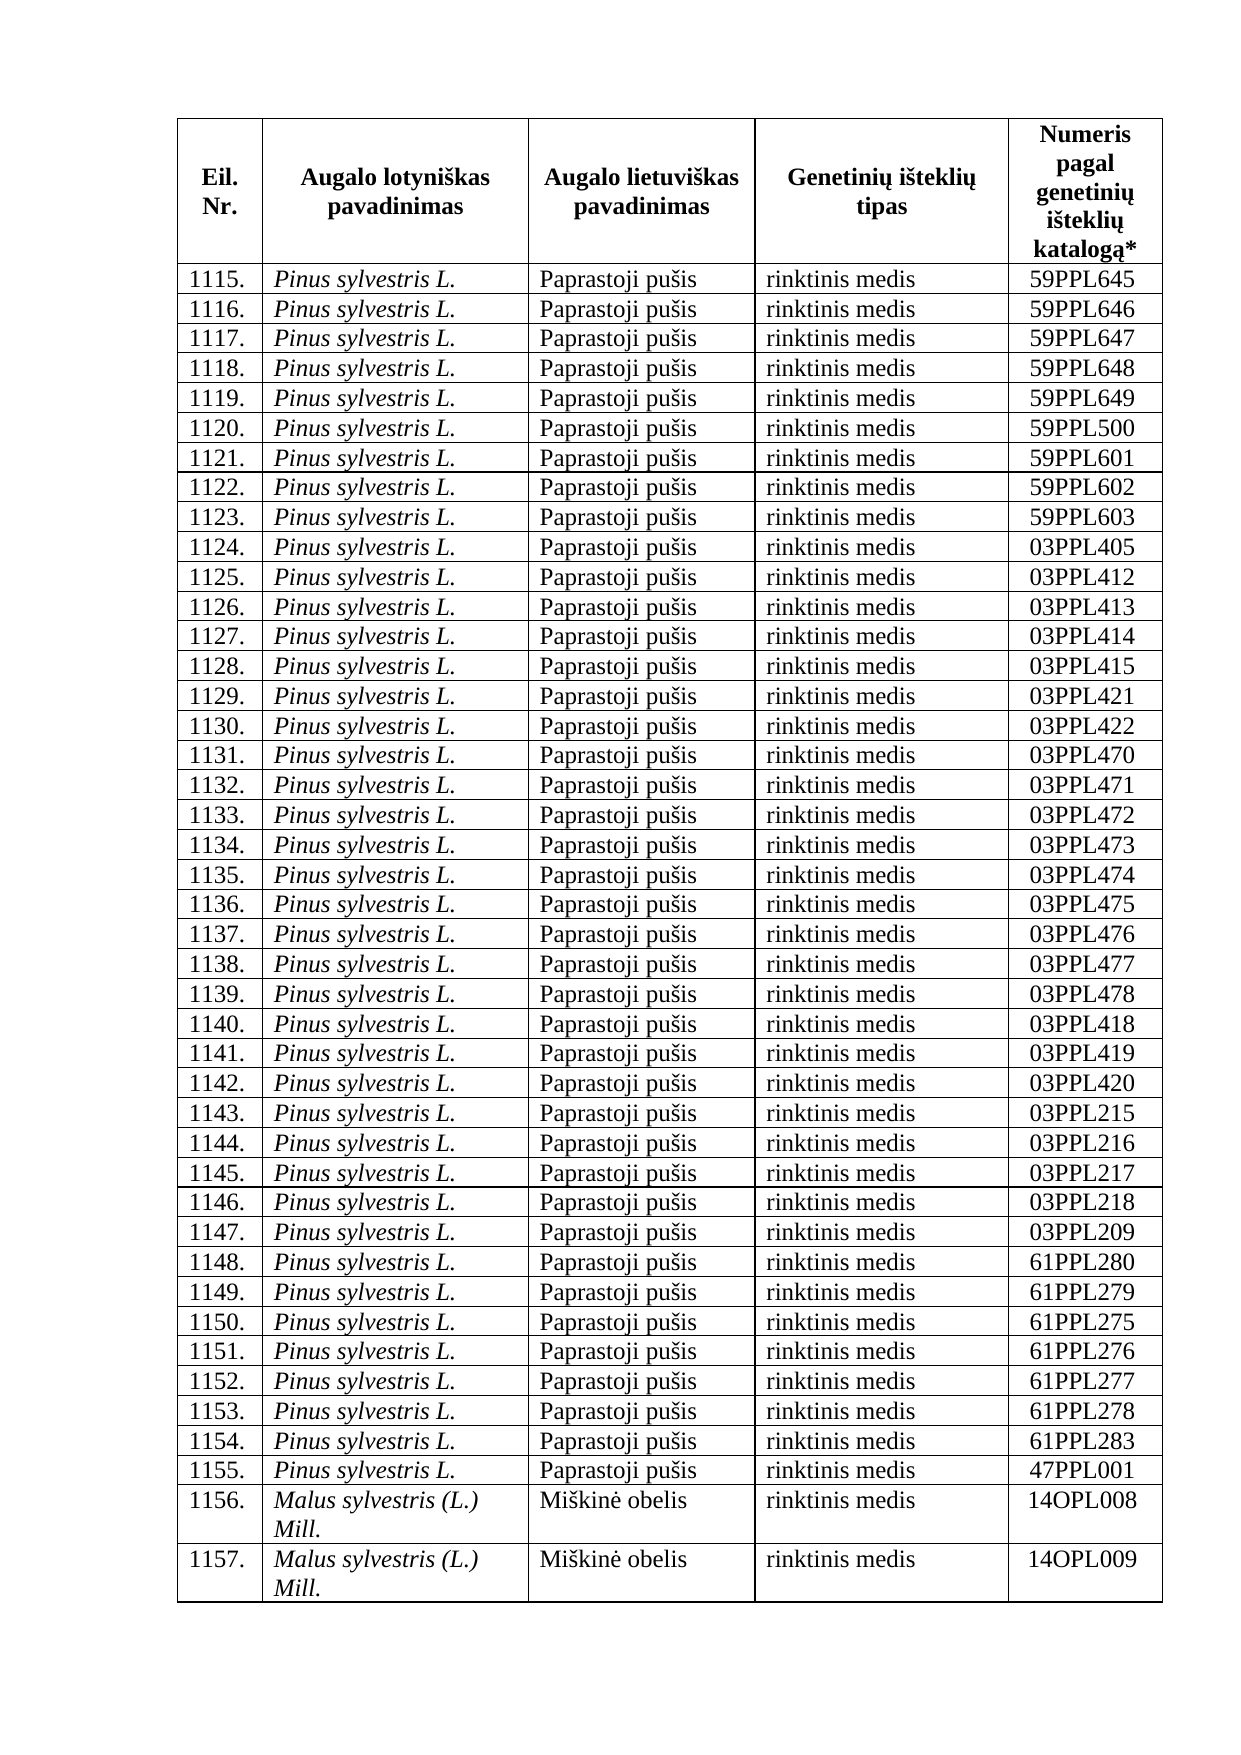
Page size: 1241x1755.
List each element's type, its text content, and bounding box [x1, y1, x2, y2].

table_cell Pinus sylvestris L. [263, 473, 528, 501]
table_cell Paprastoji pušis [529, 592, 754, 620]
table_cell Paprastoji pušis [529, 711, 754, 739]
table_cell 1129. [178, 681, 262, 710]
table_cell 61PPL276 [1009, 1336, 1162, 1365]
table_cell Paprastoji pušis [529, 1247, 754, 1276]
table_cell Pinus sylvestris L. [263, 1426, 528, 1454]
table_cell 1140. [178, 1009, 262, 1037]
table_cell Pinus sylvestris L. [263, 860, 528, 888]
table_cell Paprastoji pušis [529, 770, 754, 799]
table_cell 1136. [178, 890, 262, 918]
table_cell 03PPL420 [1009, 1068, 1162, 1097]
table_cell 03PPL217 [1009, 1158, 1162, 1186]
table_cell 1123. [178, 502, 262, 531]
table_cell Pinus sylvestris L. [263, 621, 528, 650]
table_cell Pinus sylvestris L. [263, 979, 528, 1008]
table_cell Paprastoji pušis [529, 979, 754, 1008]
table_cell Paprastoji pušis [529, 800, 754, 829]
table_cell rinktinis medis [756, 294, 1008, 322]
table_cell rinktinis medis [756, 1158, 1008, 1186]
table_cell 1130. [178, 711, 262, 739]
table_cell rinktinis medis [756, 502, 1008, 531]
table_cell rinktinis medis [756, 1456, 1008, 1484]
table_cell 1128. [178, 651, 262, 680]
table_cell 1150. [178, 1307, 262, 1335]
table_cell 1155. [178, 1456, 262, 1484]
table_cell Pinus sylvestris L. [263, 1277, 528, 1306]
table_cell 03PPL477 [1009, 949, 1162, 978]
table_cell Paprastoji pušis [529, 890, 754, 918]
table_cell 03PPL473 [1009, 830, 1162, 859]
table_cell Paprastoji pušis [529, 651, 754, 680]
table_cell rinktinis medis [756, 1188, 1008, 1216]
table_cell 61PPL280 [1009, 1247, 1162, 1276]
table_cell Paprastoji pušis [529, 1217, 754, 1246]
table_cell rinktinis medis [756, 890, 1008, 918]
table_cell rinktinis medis [756, 1485, 1008, 1543]
table_cell 59PPL500 [1009, 413, 1162, 442]
table_cell Paprastoji pušis [529, 1128, 754, 1157]
table_cell rinktinis medis [756, 264, 1008, 293]
table_cell 1117. [178, 324, 262, 352]
table_cell Pinus sylvestris L. [263, 264, 528, 293]
table_cell Pinus sylvestris L. [263, 651, 528, 680]
table_cell 1127. [178, 621, 262, 650]
table_cell rinktinis medis [756, 1544, 1008, 1601]
table_cell rinktinis medis [756, 711, 1008, 739]
table_cell Pinus sylvestris L. [263, 294, 528, 322]
table_cell 59PPL603 [1009, 502, 1162, 531]
table_cell 03PPL215 [1009, 1098, 1162, 1127]
table_cell rinktinis medis [756, 770, 1008, 799]
table_cell Paprastoji pušis [529, 294, 754, 322]
table_cell 03PPL415 [1009, 651, 1162, 680]
table_cell Pinus sylvestris L. [263, 1247, 528, 1276]
table_cell 1153. [178, 1396, 262, 1425]
table_cell rinktinis medis [756, 1068, 1008, 1097]
table_cell Paprastoji pušis [529, 324, 754, 352]
table_cell 59PPL647 [1009, 324, 1162, 352]
table_cell Pinus sylvestris L. [263, 1128, 528, 1157]
table_cell Pinus sylvestris L. [263, 1039, 528, 1067]
table_cell Paprastoji pušis [529, 1098, 754, 1127]
table_cell Paprastoji pušis [529, 353, 754, 382]
table_cell Paprastoji pušis [529, 562, 754, 591]
table_cell 1119. [178, 383, 262, 412]
table_cell rinktinis medis [756, 1217, 1008, 1246]
table_cell Pinus sylvestris L. [263, 681, 528, 710]
table_cell Paprastoji pušis [529, 621, 754, 650]
table_cell rinktinis medis [756, 651, 1008, 680]
table_cell Pinus sylvestris L. [263, 1158, 528, 1186]
table_cell 1143. [178, 1098, 262, 1127]
table_cell rinktinis medis [756, 473, 1008, 501]
table_cell Paprastoji pušis [529, 264, 754, 293]
table_cell 61PPL278 [1009, 1396, 1162, 1425]
table_cell Miškinė obelis [529, 1485, 754, 1543]
table_cell Miškinė obelis [529, 1544, 754, 1601]
table_cell Paprastoji pušis [529, 383, 754, 412]
table_cell Paprastoji pušis [529, 949, 754, 978]
table_cell rinktinis medis [756, 830, 1008, 859]
table_cell 03PPL419 [1009, 1039, 1162, 1067]
table_cell Pinus sylvestris L. [263, 1098, 528, 1127]
table_cell Paprastoji pušis [529, 1277, 754, 1306]
table_header Numeris pagal genetinių išteklių katalogą* [1009, 119, 1162, 263]
table_cell rinktinis medis [756, 1307, 1008, 1335]
table_cell 1121. [178, 443, 262, 471]
table_cell Paprastoji pušis [529, 741, 754, 769]
table_cell 1120. [178, 413, 262, 442]
table_cell 59PPL645 [1009, 264, 1162, 293]
table_cell 03PPL412 [1009, 562, 1162, 591]
table_cell 1134. [178, 830, 262, 859]
table_cell 1154. [178, 1426, 262, 1454]
table_cell Paprastoji pušis [529, 830, 754, 859]
table_cell 59PPL648 [1009, 353, 1162, 382]
table_cell Paprastoji pušis [529, 860, 754, 888]
table_cell Paprastoji pušis [529, 919, 754, 948]
table_cell rinktinis medis [756, 1277, 1008, 1306]
table_cell 03PPL418 [1009, 1009, 1162, 1037]
table_cell Pinus sylvestris L. [263, 949, 528, 978]
table_cell 03PPL216 [1009, 1128, 1162, 1157]
table_cell rinktinis medis [756, 592, 1008, 620]
table_cell Pinus sylvestris L. [263, 1217, 528, 1246]
table_cell Pinus sylvestris L. [263, 1396, 528, 1425]
table_cell Paprastoji pušis [529, 1426, 754, 1454]
table_cell 1151. [178, 1336, 262, 1365]
table_cell 03PPL475 [1009, 890, 1162, 918]
table_cell 59PPL601 [1009, 443, 1162, 471]
table_cell Pinus sylvestris L. [263, 1009, 528, 1037]
table_cell Paprastoji pušis [529, 1009, 754, 1037]
table_cell Paprastoji pušis [529, 1396, 754, 1425]
table_cell 03PPL209 [1009, 1217, 1162, 1246]
table_cell Paprastoji pušis [529, 1366, 754, 1395]
table_cell rinktinis medis [756, 1366, 1008, 1395]
table_cell Pinus sylvestris L. [263, 830, 528, 859]
table_cell Paprastoji pušis [529, 1158, 754, 1186]
table_cell 1156. [178, 1485, 262, 1543]
table_cell Pinus sylvestris L. [263, 592, 528, 620]
table_cell 03PPL421 [1009, 681, 1162, 710]
table_cell rinktinis medis [756, 383, 1008, 412]
table_cell Pinus sylvestris L. [263, 1336, 528, 1365]
table_cell rinktinis medis [756, 1039, 1008, 1067]
table_cell Pinus sylvestris L. [263, 800, 528, 829]
table_cell rinktinis medis [756, 1009, 1008, 1037]
table_cell 61PPL277 [1009, 1366, 1162, 1395]
table_cell Paprastoji pušis [529, 1188, 754, 1216]
table_cell 59PPL602 [1009, 473, 1162, 501]
table_cell 1126. [178, 592, 262, 620]
table_cell 1137. [178, 919, 262, 948]
table_cell Paprastoji pušis [529, 502, 754, 531]
table_cell rinktinis medis [756, 1098, 1008, 1127]
table_header Augalo lotyniškas pavadinimas [263, 119, 528, 263]
table_cell Pinus sylvestris L. [263, 770, 528, 799]
table_cell 61PPL279 [1009, 1277, 1162, 1306]
table_cell 1157. [178, 1544, 262, 1601]
table_cell 1138. [178, 949, 262, 978]
table_cell 03PPL413 [1009, 592, 1162, 620]
table_cell Paprastoji pušis [529, 413, 754, 442]
table_cell rinktinis medis [756, 621, 1008, 650]
table_cell Paprastoji pušis [529, 1307, 754, 1335]
table_cell 03PPL470 [1009, 741, 1162, 769]
table_cell Malus sylvestris (L.) Mill. [263, 1544, 528, 1601]
table_cell 1141. [178, 1039, 262, 1067]
table_cell 1125. [178, 562, 262, 591]
table_cell 1122. [178, 473, 262, 501]
table_cell rinktinis medis [756, 324, 1008, 352]
table_cell rinktinis medis [756, 353, 1008, 382]
table_cell 1148. [178, 1247, 262, 1276]
table_cell rinktinis medis [756, 562, 1008, 591]
table_cell rinktinis medis [756, 681, 1008, 710]
table_cell Pinus sylvestris L. [263, 383, 528, 412]
table_cell rinktinis medis [756, 949, 1008, 978]
table_cell rinktinis medis [756, 1336, 1008, 1365]
table_cell Malus sylvestris (L.) Mill. [263, 1485, 528, 1543]
table_cell rinktinis medis [756, 532, 1008, 561]
table_cell Pinus sylvestris L. [263, 1307, 528, 1335]
table_cell Pinus sylvestris L. [263, 1068, 528, 1097]
table_cell 03PPL471 [1009, 770, 1162, 799]
table_cell Pinus sylvestris L. [263, 890, 528, 918]
table_cell Pinus sylvestris L. [263, 919, 528, 948]
table_cell 03PPL405 [1009, 532, 1162, 561]
table_header Eil. Nr. [178, 119, 262, 263]
table_cell Paprastoji pušis [529, 1456, 754, 1484]
table_cell Paprastoji pušis [529, 532, 754, 561]
table_cell rinktinis medis [756, 800, 1008, 829]
table_header Augalo lietuviškas pavadinimas [529, 119, 754, 263]
table_cell rinktinis medis [756, 860, 1008, 888]
table_header Genetinių išteklių tipas [756, 119, 1008, 263]
table_cell 1115. [178, 264, 262, 293]
table_cell Paprastoji pušis [529, 473, 754, 501]
table_cell 03PPL474 [1009, 860, 1162, 888]
table_cell 1118. [178, 353, 262, 382]
table_cell rinktinis medis [756, 1128, 1008, 1157]
table_cell 1144. [178, 1128, 262, 1157]
table_cell Pinus sylvestris L. [263, 532, 528, 561]
table_cell Pinus sylvestris L. [263, 324, 528, 352]
table_cell Pinus sylvestris L. [263, 741, 528, 769]
table_cell Pinus sylvestris L. [263, 711, 528, 739]
table_cell rinktinis medis [756, 1396, 1008, 1425]
table_cell 1135. [178, 860, 262, 888]
table_cell 14OPL009 [1009, 1544, 1162, 1601]
table_cell 1116. [178, 294, 262, 322]
table_cell Paprastoji pušis [529, 443, 754, 471]
table_cell rinktinis medis [756, 1426, 1008, 1454]
table_cell 59PPL646 [1009, 294, 1162, 322]
table_cell 03PPL472 [1009, 800, 1162, 829]
table_cell rinktinis medis [756, 443, 1008, 471]
table_cell rinktinis medis [756, 919, 1008, 948]
table_cell 03PPL218 [1009, 1188, 1162, 1216]
table_cell 14OPL008 [1009, 1485, 1162, 1543]
table_cell 1146. [178, 1188, 262, 1216]
table_cell Pinus sylvestris L. [263, 562, 528, 591]
table_cell 03PPL422 [1009, 711, 1162, 739]
table_cell 1147. [178, 1217, 262, 1246]
table_cell 59PPL649 [1009, 383, 1162, 412]
table_cell 1124. [178, 532, 262, 561]
table_cell 1131. [178, 741, 262, 769]
table_cell 03PPL414 [1009, 621, 1162, 650]
table_cell 1133. [178, 800, 262, 829]
table_cell Pinus sylvestris L. [263, 1366, 528, 1395]
table_cell 1132. [178, 770, 262, 799]
table_cell 47PPL001 [1009, 1456, 1162, 1484]
table_cell Paprastoji pušis [529, 681, 754, 710]
table_cell 61PPL283 [1009, 1426, 1162, 1454]
table_cell Pinus sylvestris L. [263, 1188, 528, 1216]
table_cell Pinus sylvestris L. [263, 413, 528, 442]
table_cell rinktinis medis [756, 413, 1008, 442]
table_cell 61PPL275 [1009, 1307, 1162, 1335]
table_cell 1145. [178, 1158, 262, 1186]
table_cell rinktinis medis [756, 979, 1008, 1008]
table_cell 1149. [178, 1277, 262, 1306]
table_cell Paprastoji pušis [529, 1336, 754, 1365]
table_cell Paprastoji pušis [529, 1039, 754, 1067]
table_cell 1142. [178, 1068, 262, 1097]
table_cell Pinus sylvestris L. [263, 502, 528, 531]
table_cell 1152. [178, 1366, 262, 1395]
table_cell 03PPL478 [1009, 979, 1162, 1008]
table_cell 1139. [178, 979, 262, 1008]
table_cell rinktinis medis [756, 1247, 1008, 1276]
table_cell Pinus sylvestris L. [263, 1456, 528, 1484]
table_cell rinktinis medis [756, 741, 1008, 769]
table_cell Pinus sylvestris L. [263, 443, 528, 471]
table_cell Pinus sylvestris L. [263, 353, 528, 382]
table_cell Paprastoji pušis [529, 1068, 754, 1097]
table_cell 03PPL476 [1009, 919, 1162, 948]
